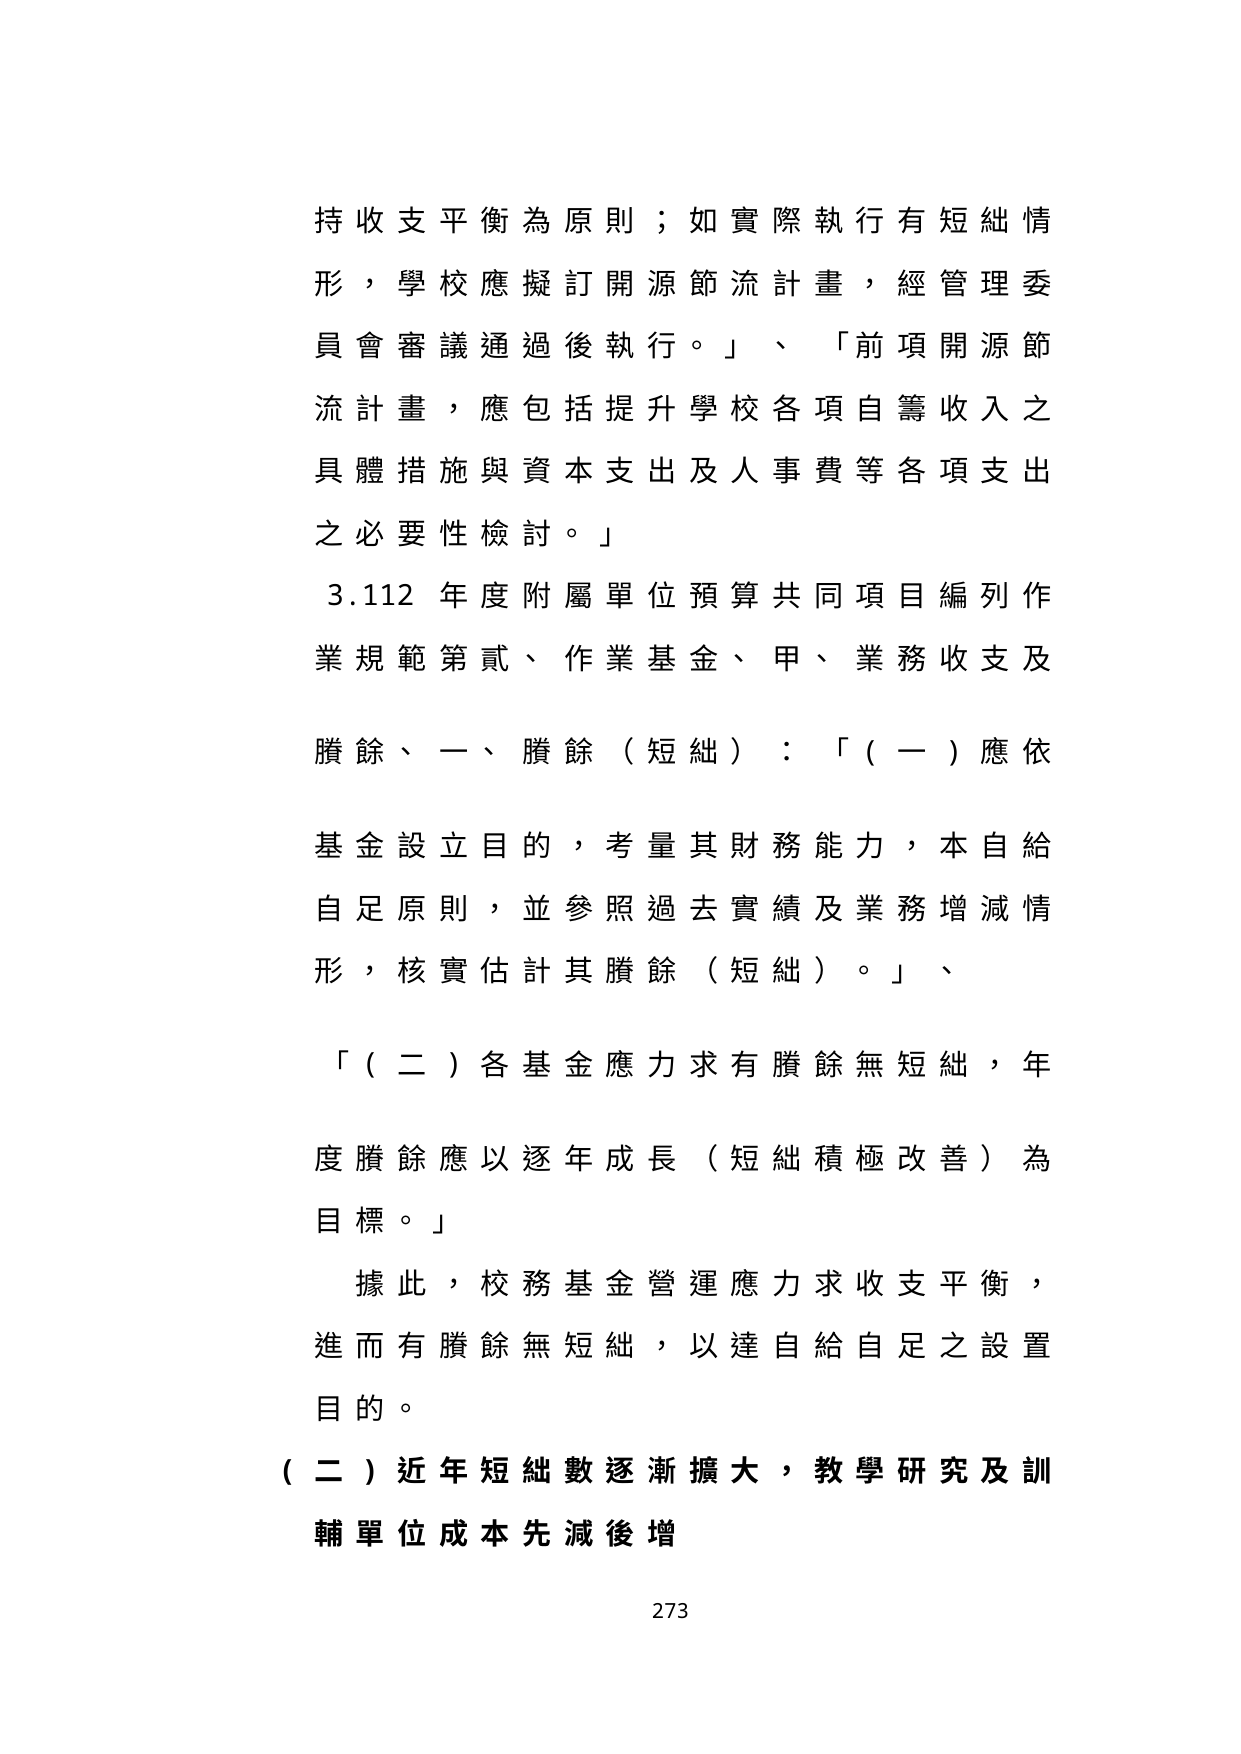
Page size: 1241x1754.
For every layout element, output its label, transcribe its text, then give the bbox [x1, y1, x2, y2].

text 3.112年度附屬單位預算共同項目編列作業規範第貳、作業基金、甲、業務收支及賸餘、一、賸餘（短絀）：「(一)應依基金設立目的，考量其財務能力，本自給自足原則，並參照過去實績及業務增減情形，核實估計其賸餘（短絀）。」、「(二)各基金應力求有賸餘無短絀，年度賸餘應以逐年成長（短絀積極改善）為目標。」 [271, 552, 1058, 1240]
text 持收支平衡為原則；如實際執行有短絀情形，學校應擬訂開源節流計畫，經管理委員會審議通過後執行。」、「前項開源節流計畫，應包括提升學校各項自籌收入之具體措施與資本支出及人事費等各項支出之必要性檢討。」 [271, 177, 1058, 552]
text (二)近年短絀數逐漸擴大，教學研究及訓輔單位成本先減後增 [242, 1427, 1058, 1552]
text 據此，校務基金營運應力求收支平衡，進而有賸餘無短絀，以達自給自足之設置目的。 [271, 1240, 1058, 1427]
